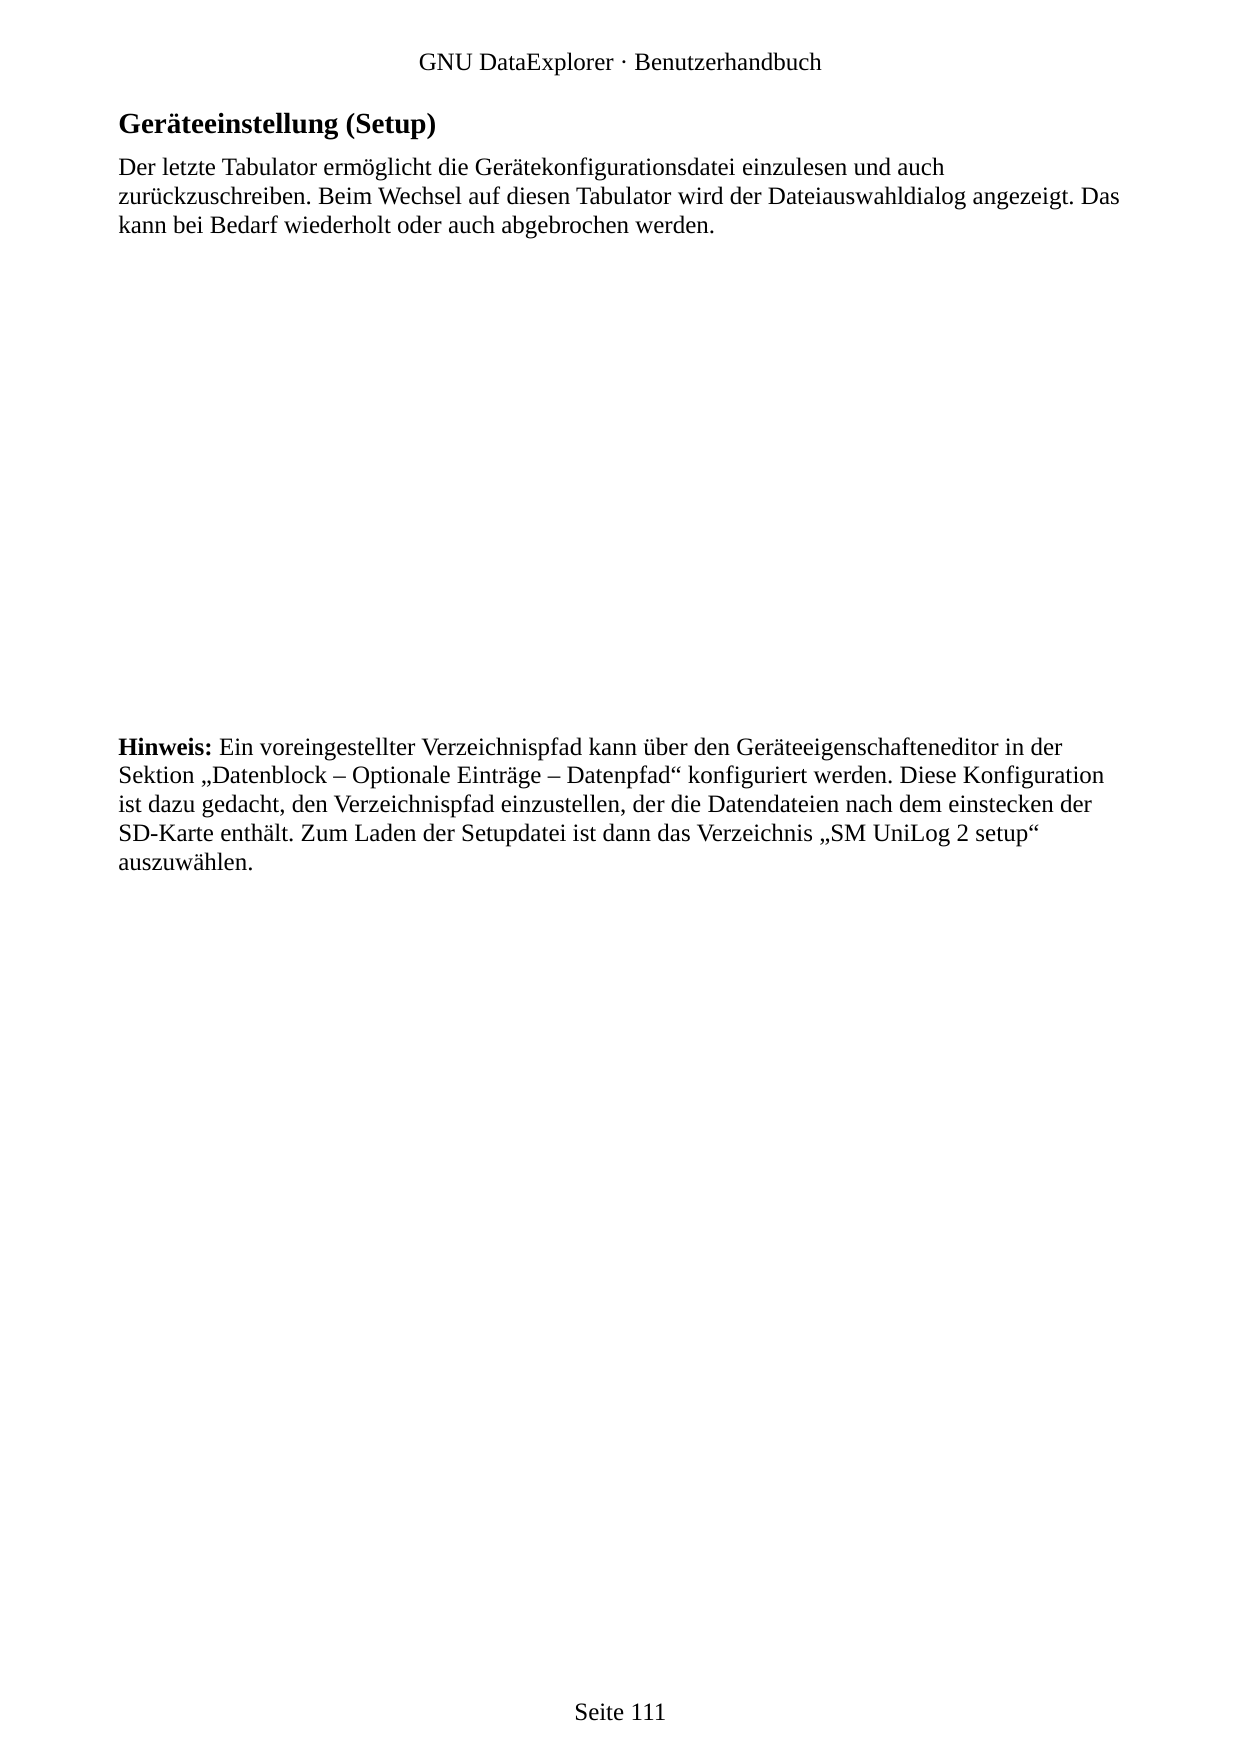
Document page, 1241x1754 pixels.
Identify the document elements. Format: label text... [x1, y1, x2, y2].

text Hinweis: Ein voreingestellter Verzeichnispfad kann über den Geräteeigenschafteneditor in der Sektion „Datenblock – Optionale Einträge – Datenpfad“ konfiguriert werden. Diese Konfiguration ist dazu gedacht, den Verzeichnispfad einzustellen, der die Datendateien nach dem einstecken der SD-Karte enthält. Zum Laden der Setupdatei ist dann das Verzeichnis „SM UniLog 2 setup“ auszuwählen. [118, 732, 1122, 876]
text Der letzte Tabulator ermöglicht die Gerätekonfigurationsdatei einzulesen und auch zurückzuschreiben. Beim Wechsel auf diesen Tabulator wird der Dateiauswahldialog angezeigt. Das kann bei Bedarf wiederholt oder auch abgebrochen werden. [118, 152, 1122, 238]
subtitle Geräteeinstellung (Setup) [118, 106, 1122, 140]
